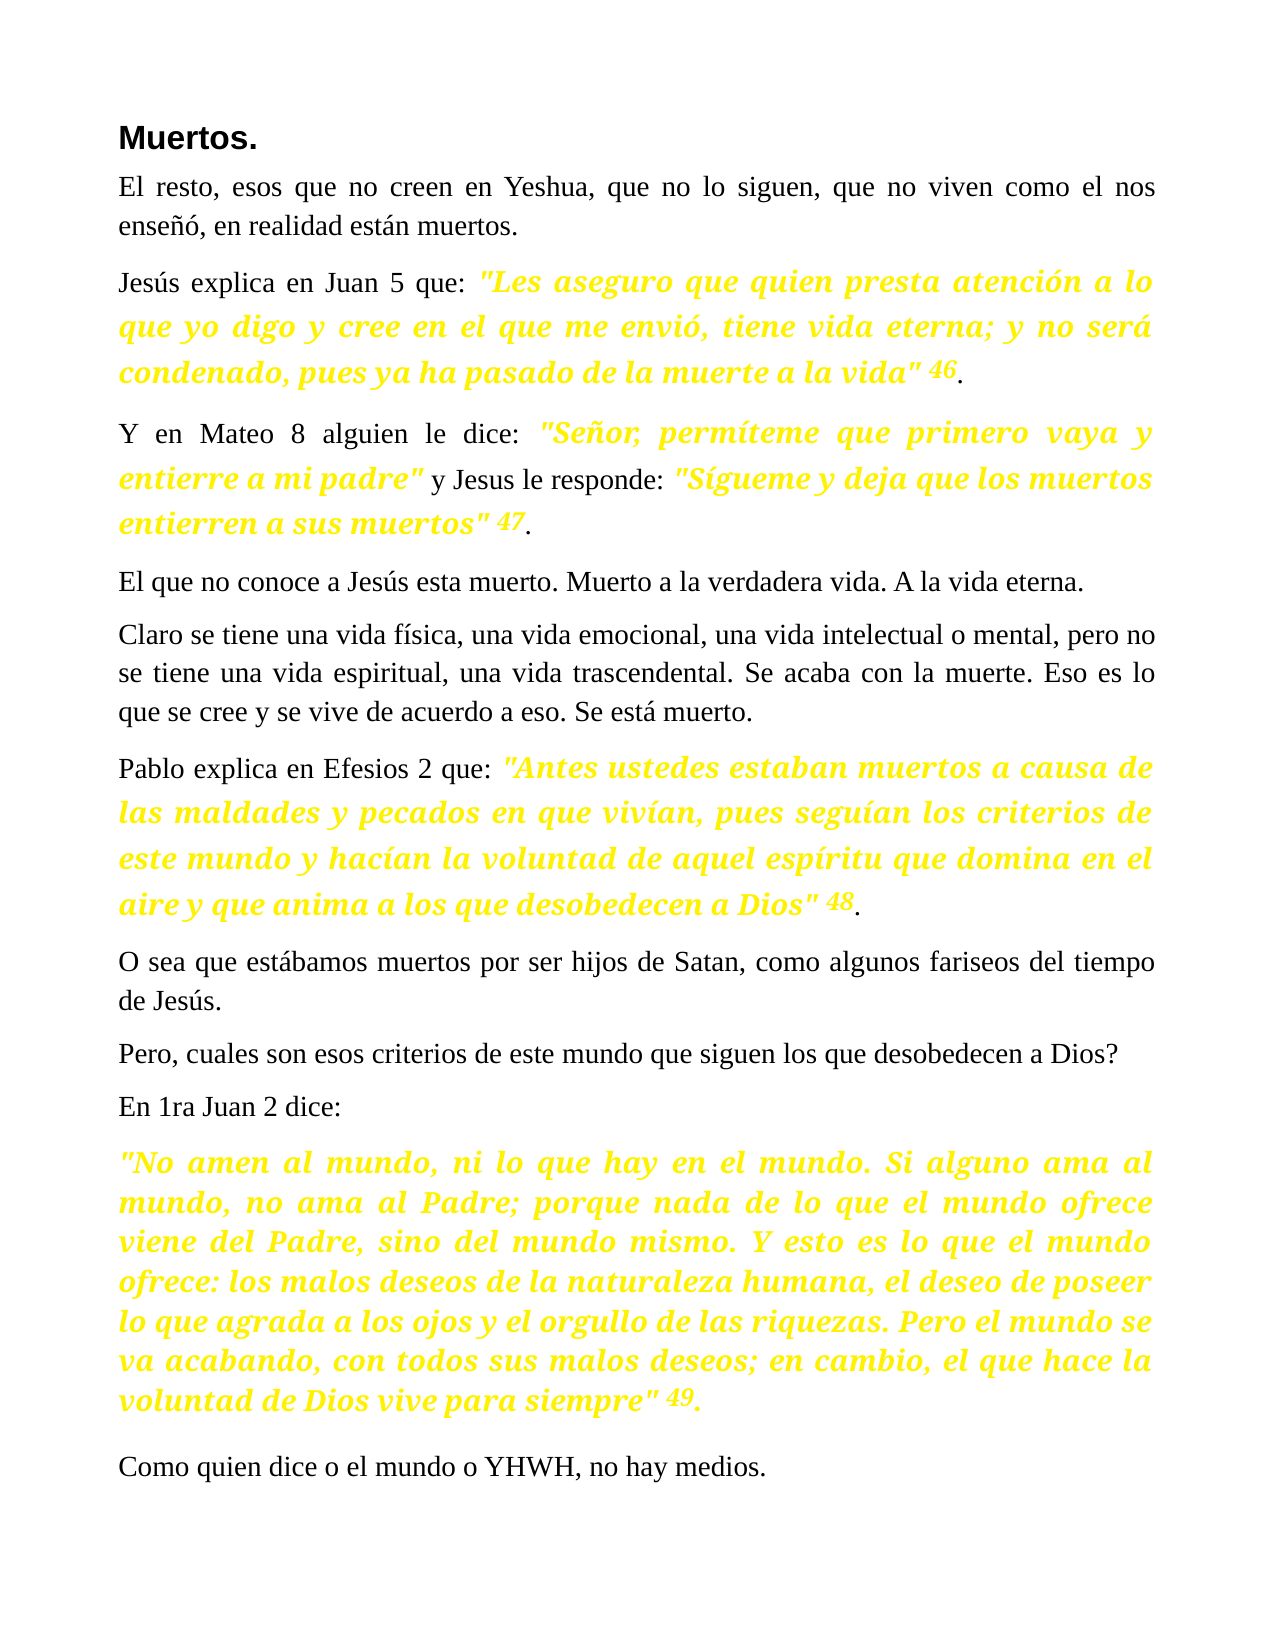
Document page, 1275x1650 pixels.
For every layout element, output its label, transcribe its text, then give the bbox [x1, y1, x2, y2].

text Y en Mateo 8 alguien le dice: "Señor, permíteme que primero vaya y entierre a mi padre" y Jesus le responde: "Sígueme y deja que los muertos entierren a sus muertos" . [118, 412, 1157, 543]
text Pero, cuales son esos criterios de este mundo que siguen los que desobedecen a Dios? [118, 1036, 1157, 1069]
text Pablo explica en Efesios 2 que: "Antes ustedes estaban muertos a causa de las maldades y pecados en que vivían, pues seguían los criterios de este mundo y hacían la voluntad de aquel espíritu que domina en el aire y que anima a los que desobedecen a Dios" . [118, 747, 1157, 924]
text El resto, esos que no creen en Yeshua, que no lo siguen, que no viven como el nos enseñó, en realidad están muertos. [118, 169, 1157, 241]
text Jesús explica en Juan 5 que: "Les aseguro que quien presta atención a lo que yo digo y cree en el que me envió, tiene vida eterna; y no será condenado, pues ya ha pasado de la muerte a la vida" . [118, 261, 1157, 392]
text El que no conoce a Jesús esta muerto. Muerto a la verdadera vida. A la vida eterna. [118, 564, 1157, 597]
text O sea que estábamos muertos por ser hijos de Satan, como algunos fariseos del tiempo de Jesús. [118, 944, 1157, 1016]
text Claro se tiene una vida física, una vida emocional, una vida intelectual o mental, pero no se tiene una vida espiritual, una vida trascendental. Se acaba con la muerte. Eso es lo que se cree y se vive de acuerdo a eso. Se está muerto. [118, 617, 1157, 728]
text "No amen al mundo, ni lo que hay en el mundo. Si alguno ama al mundo, no ama al Padre; porque nada de lo que el mundo ofrece viene del Padre, sino del mundo mismo. Y esto es lo que el mundo ofrece: los malos deseos de la naturaleza humana, el deseo de poseer lo que agrada a los ojos y el orgullo de las riquezas. Pero el mundo se va acabando, con todos sus malos deseos; en cambio, el que hace la voluntad de Dios vive para siempre" . [118, 1142, 1157, 1420]
subtitle Muertos. [118, 118, 1157, 157]
text Como quien dice o el mundo o YHWH, no hay medios. [118, 1449, 1157, 1483]
text En 1ra Juan 2 dice: [118, 1089, 1157, 1123]
